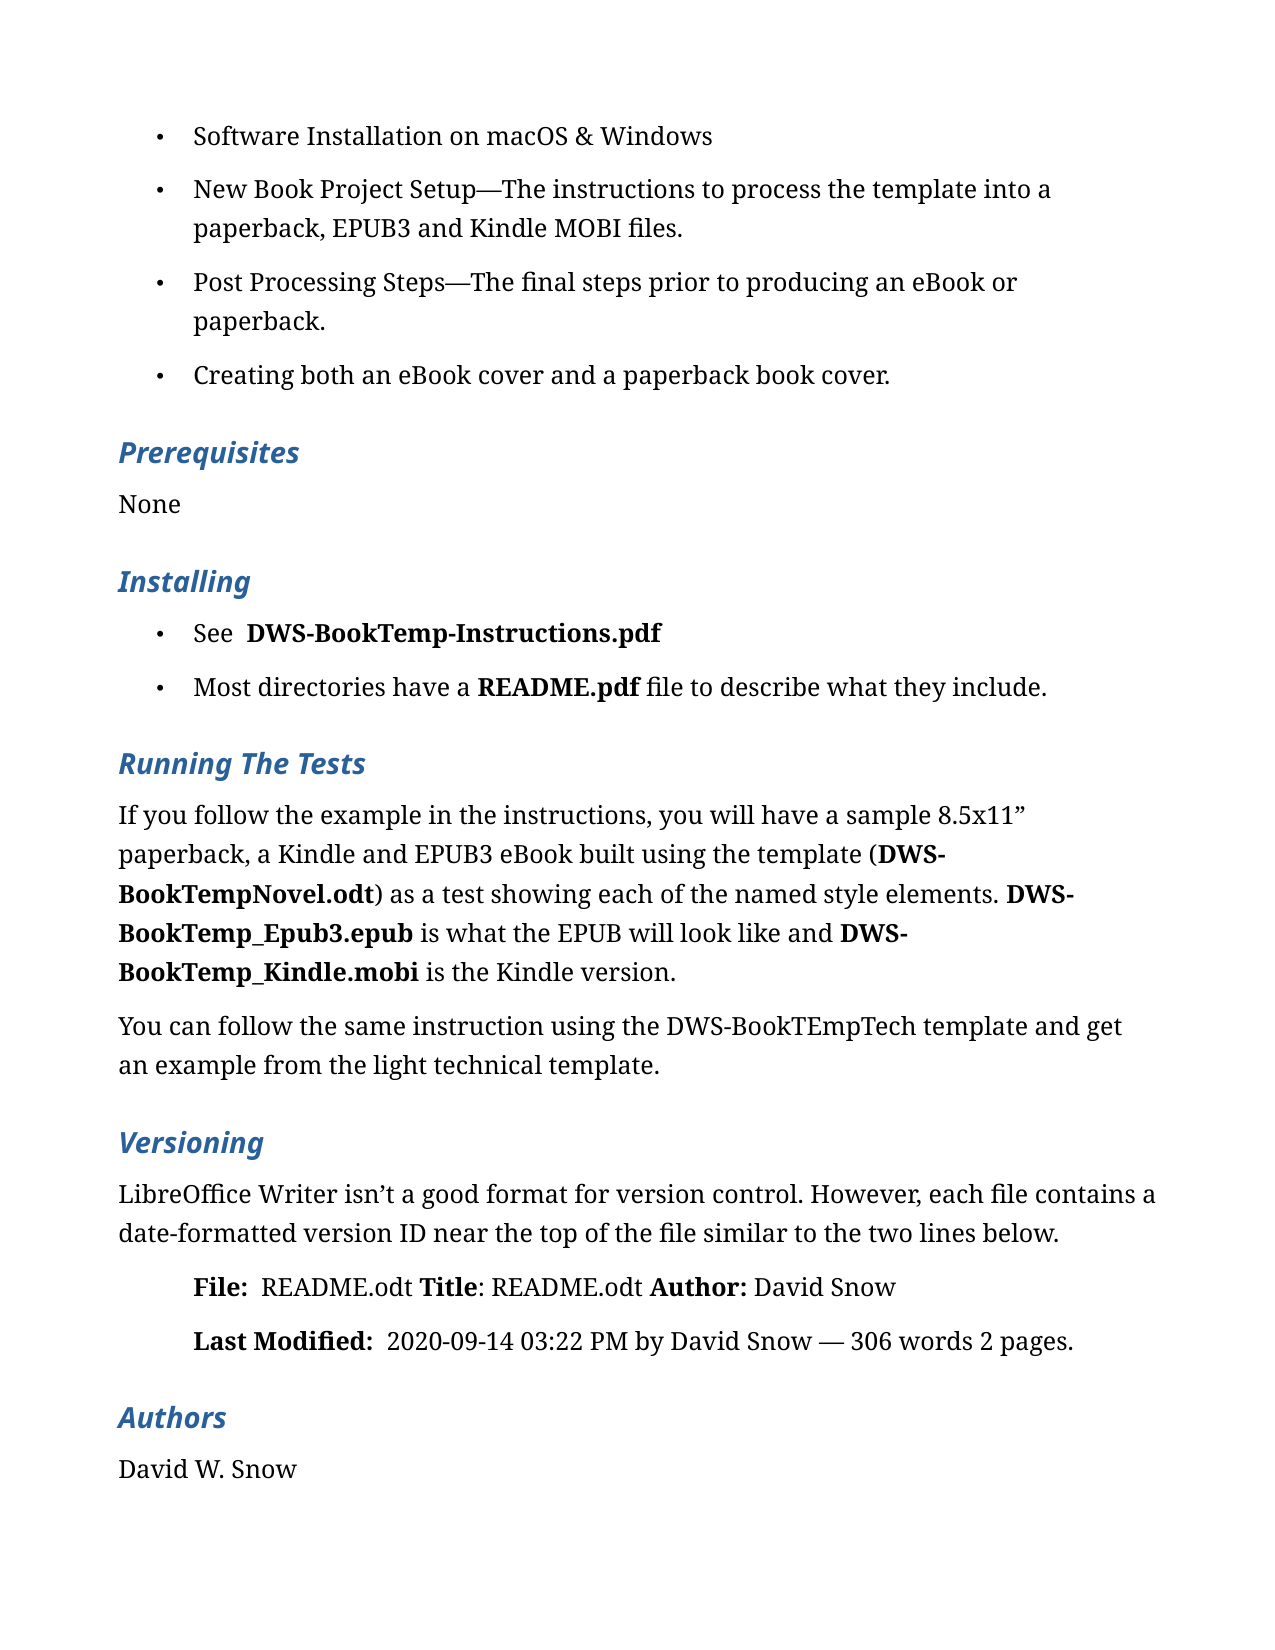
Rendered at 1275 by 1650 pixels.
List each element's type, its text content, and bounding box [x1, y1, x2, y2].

text Last Modified: 2020-09-14 03:22 PM by David Snow ― 306 words 2 pages. [193, 1323, 1157, 1357]
subtitle Authors [118, 1397, 1157, 1437]
subtitle Versioning [118, 1122, 1157, 1162]
text None [118, 487, 1157, 521]
subtitle Installing [118, 561, 1157, 601]
list New Book Project Setup—The instructions to process the template into a paperback, EPUB3 and Kindle MOBI files. [156, 172, 1157, 245]
text File: README.odt Title: README.odt Author: David Snow [193, 1269, 1157, 1303]
text You can follow the same instruction using the DWS-BookTEmpTech template and get an example from the light technical template. [118, 1008, 1157, 1082]
list Most directories have a README.pdf file to describe what they include. [156, 669, 1157, 703]
list See DWS-BookTemp-Instructions.pdf [156, 615, 1157, 649]
subtitle Prerequisites [118, 432, 1157, 472]
list Creating both an eBook cover and a paperback book cover. [156, 358, 1157, 392]
list Software Installation on macOS & Windows [156, 118, 1157, 152]
text David W. Snow [118, 1452, 1157, 1486]
text LibreOffice Writer isn’t a good format for version control. However, each file contains a date-formatted version ID near the top of the file similar to the two lines below. [118, 1176, 1157, 1250]
list Post Processing Steps—The final steps prior to producing an eBook or paperback. [156, 265, 1157, 338]
text If you follow the example in the instructions, you will have a sample 8.5x11” paperback, a Kindle and EPUB3 eBook built using the template (DWS-BookTempNovel.odt) as a test showing each of the named style elements. DWS-BookTemp_Epub3.epub is what the EPUB will look like and DWS-BookTemp_Kindle.mobi is the Kindle version. [118, 798, 1157, 989]
subtitle Running the tests [118, 743, 1157, 783]
